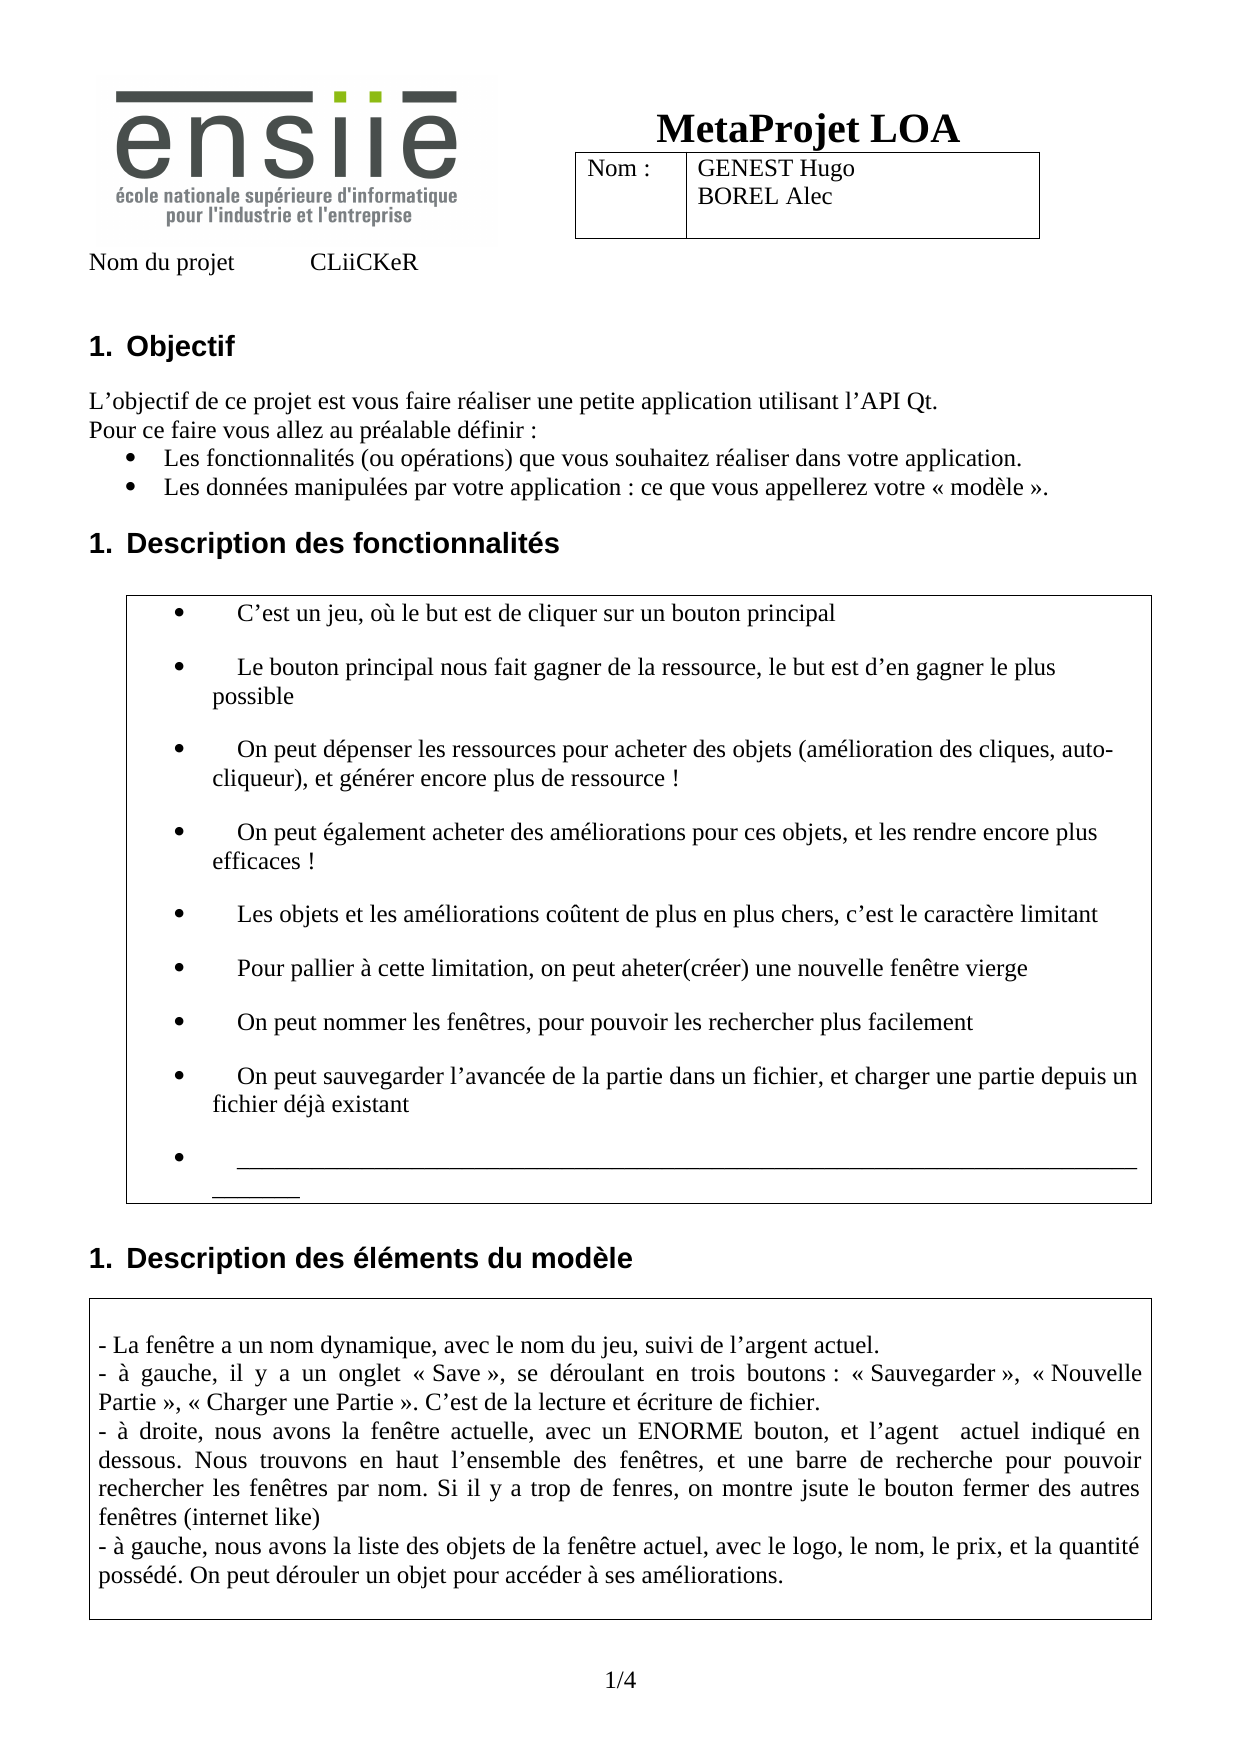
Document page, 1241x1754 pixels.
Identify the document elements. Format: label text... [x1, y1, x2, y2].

table_header GENEST Hugo BOREL Alec [687, 153, 1039, 237]
text Nom du projet CLiiCKeR . [89, 247, 1152, 304]
list Pour pallier à cette limitation, on peut aheter(créer) une nouvelle fenêtre vierge [127, 950, 1151, 982]
list On peut dépenser les ressources pour acheter des objets (amélioration des cliques, auto-cliqueur), et générer encore plus de ressource ! [127, 731, 1151, 792]
text - à droite, nous avons la fenêtre actuelle, avec un ENORME bouton, et l’agent actuel indiqué en dessous. Nous trouvons en haut l’ensemble des fenêtres, et une barre de recherche pour pouvoir rechercher les fenêtres par nom. Si il y a trop de fenres, on montre jsute le bouton fermer des autres fenêtres (internet like) [90, 1413, 1151, 1528]
list Les données manipulées par votre application : ce que vous appellerez votre « modèle ». [126, 472, 1152, 501]
table_header MetaProjet LOA [569, 75, 1048, 247]
list Les fonctionnalités (ou opérations) que vous souhaitez réaliser dans votre application. [126, 443, 1152, 472]
table_header Nom : [576, 153, 686, 237]
picture [96, 75, 499, 247]
table_header [89, 75, 96, 247]
text - à gauche, il y a un onglet « Save », se déroulant en trois boutons : « Sauvegarder », « Nouvelle Partie », « Charger une Partie ». C’est de la lecture et écriture de fichier. [90, 1355, 1151, 1413]
text - à gauche, nous avons la liste des objets de la fenêtre actuel, avec le logo, le nom, le prix, et la quantité possédé. On peut dérouler un objet pour accéder à ses améliorations. [90, 1528, 1151, 1588]
list _______________________________________________________________________________ [127, 1140, 1151, 1203]
text L’objectif de ce projet est vous faire réaliser une petite application utilisant l’API Qt. [89, 386, 1152, 415]
list On peut également acheter des améliorations pour ces objets, et les rendre encore plus efficaces ! [127, 814, 1151, 874]
subtitle Objectif [89, 329, 1152, 363]
list C’est un jeu, où le but est de cliquer sur un bouton principal [127, 596, 1151, 627]
text - La fenêtre a un nom dynamique, avec le nom du jeu, suivi de l’argent actuel. [90, 1327, 1151, 1355]
list Les objets et les améliorations coûtent de plus en plus chers, c’est le caractère limitant [127, 896, 1151, 928]
table_header [499, 75, 568, 247]
list On peut sauvegarder l’avancée de la partie dans un fichier, et charger une partie depuis un fichier déjà existant [127, 1058, 1151, 1118]
subtitle Description des éléments du modèle [89, 1241, 1152, 1275]
subtitle Description des fonctionnalités [89, 526, 1152, 559]
list On peut nommer les fenêtres, pour pouvoir les rechercher plus facilement [127, 1004, 1151, 1036]
list Le bouton principal nous fait gagner de la ressource, le but est d’en gagner le plus possible [127, 649, 1151, 709]
text Pour ce faire vous allez au préalable définir : [89, 415, 1152, 443]
